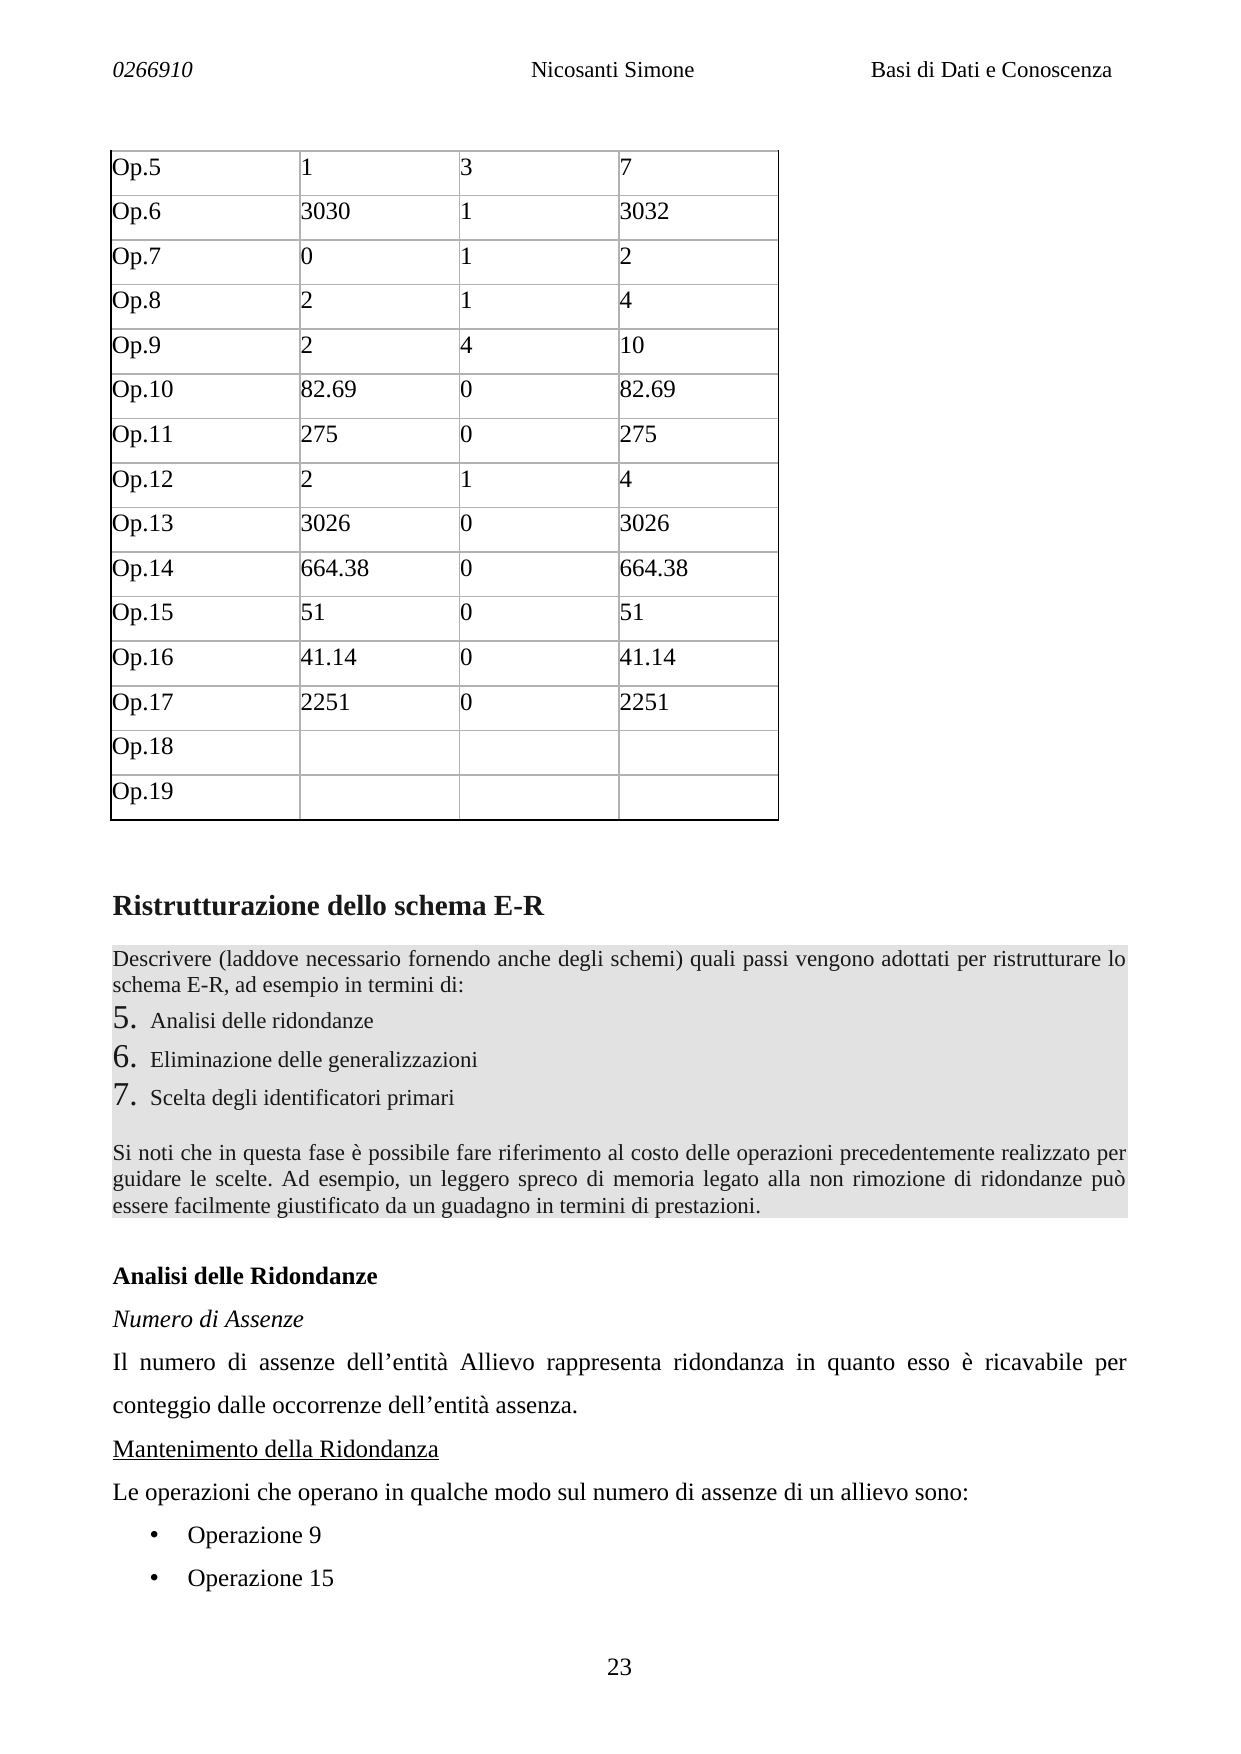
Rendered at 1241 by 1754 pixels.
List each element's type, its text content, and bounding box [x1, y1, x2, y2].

text Mantenimento della Ridondanza [112, 1434, 1128, 1462]
table_cell 2 [301, 330, 459, 373]
table_cell 0 [460, 642, 618, 685]
table_cell 3 [460, 152, 618, 194]
table_cell Op.12 [112, 464, 299, 507]
table_cell Op.7 [112, 241, 299, 284]
table_cell [301, 776, 459, 819]
table_cell [620, 731, 778, 774]
text Numero di Assenze [112, 1304, 1128, 1333]
list Scelta degli identificatori primari [112, 1074, 1128, 1113]
table_cell Op.16 [112, 642, 299, 685]
text Si noti che in questa fase è possibile fare riferimento al costo delle operazioni precedentemente realizzato per guidare le scelte. Ad esempio, un leggero spreco di memoria legato alla non rimozione di ridondanze può essere facilmente giustificato da un guadagno in termini di prestazioni. [112, 1139, 1128, 1218]
subtitle Ristrutturazione dello schema E-R [112, 888, 1128, 922]
table_cell 275 [301, 419, 459, 462]
table_cell 2 [620, 241, 778, 284]
table_cell Op.10 [112, 375, 299, 417]
table_cell 4 [460, 330, 618, 373]
table_cell 51 [620, 597, 778, 640]
table_cell Op.15 [112, 597, 299, 640]
table_cell Op.18 [112, 731, 299, 774]
table_cell 664,38 [301, 553, 459, 596]
table_cell Op.17 [112, 687, 299, 729]
table_cell Op.5 [112, 152, 299, 194]
table_cell 1 [460, 464, 618, 507]
table_cell 1 [460, 196, 618, 239]
table_cell 1 [460, 241, 618, 284]
table_cell 41,14 [620, 642, 778, 685]
table_cell 275 [620, 419, 778, 462]
list Analisi delle ridondanze [112, 998, 1128, 1036]
table_cell 0 [460, 419, 618, 462]
table_cell 51 [301, 597, 459, 640]
list Operazione 9 [150, 1520, 1128, 1549]
table_cell Op.14 [112, 553, 299, 596]
table_cell 3030 [301, 196, 459, 239]
table_cell 2 [301, 285, 459, 328]
table_cell [301, 731, 459, 774]
list Eliminazione delle generalizzazioni [112, 1036, 1128, 1074]
table_cell Op.9 [112, 330, 299, 373]
table_cell 10 [620, 330, 778, 373]
table_cell Op.6 [112, 196, 299, 239]
table_cell 82,69 [620, 375, 778, 417]
table_cell 0 [301, 241, 459, 284]
table_cell 3026 [301, 508, 459, 551]
table_cell 2 [301, 464, 459, 507]
table_cell 1 [301, 152, 459, 194]
table_cell 0 [460, 687, 618, 729]
table_cell 2251 [620, 687, 778, 729]
table_cell 0 [460, 375, 618, 417]
text Descrivere (laddove necessario fornendo anche degli schemi) quali passi vengono adottati per ristrutturare lo schema E-R, ad esempio in termini di: [112, 945, 1128, 998]
table_cell [620, 776, 778, 819]
list Operazione 15 [150, 1563, 1128, 1592]
table_cell 0 [460, 553, 618, 596]
table_cell [460, 731, 618, 774]
table_cell Op.19 [112, 776, 299, 819]
text Le operazioni che operano in qualche modo sul numero di assenze di un allievo sono: [112, 1477, 1128, 1506]
table_cell [460, 776, 618, 819]
table_cell 7 [620, 152, 778, 194]
table_cell 0 [460, 508, 618, 551]
text Il numero di assenze dell’entità Allievo rappresenta ridondanza in quanto esso è ricavabile per conteggio dalle occorrenze dell’entità assenza. [112, 1347, 1128, 1419]
table_cell Op.13 [112, 508, 299, 551]
table_cell 664,38 [620, 553, 778, 596]
table_cell 2251 [301, 687, 459, 729]
table_cell Op.8 [112, 285, 299, 328]
table_cell 4 [620, 285, 778, 328]
table_cell 41,14 [301, 642, 459, 685]
text Analisi delle Ridondanze [112, 1261, 1128, 1290]
table_cell 82,69 [301, 375, 459, 417]
table_cell 3026 [620, 508, 778, 551]
table_cell Op.11 [112, 419, 299, 462]
table_cell 4 [620, 464, 778, 507]
table_cell 0 [460, 597, 618, 640]
table_cell 1 [460, 285, 618, 328]
table_cell 3032 [620, 196, 778, 239]
